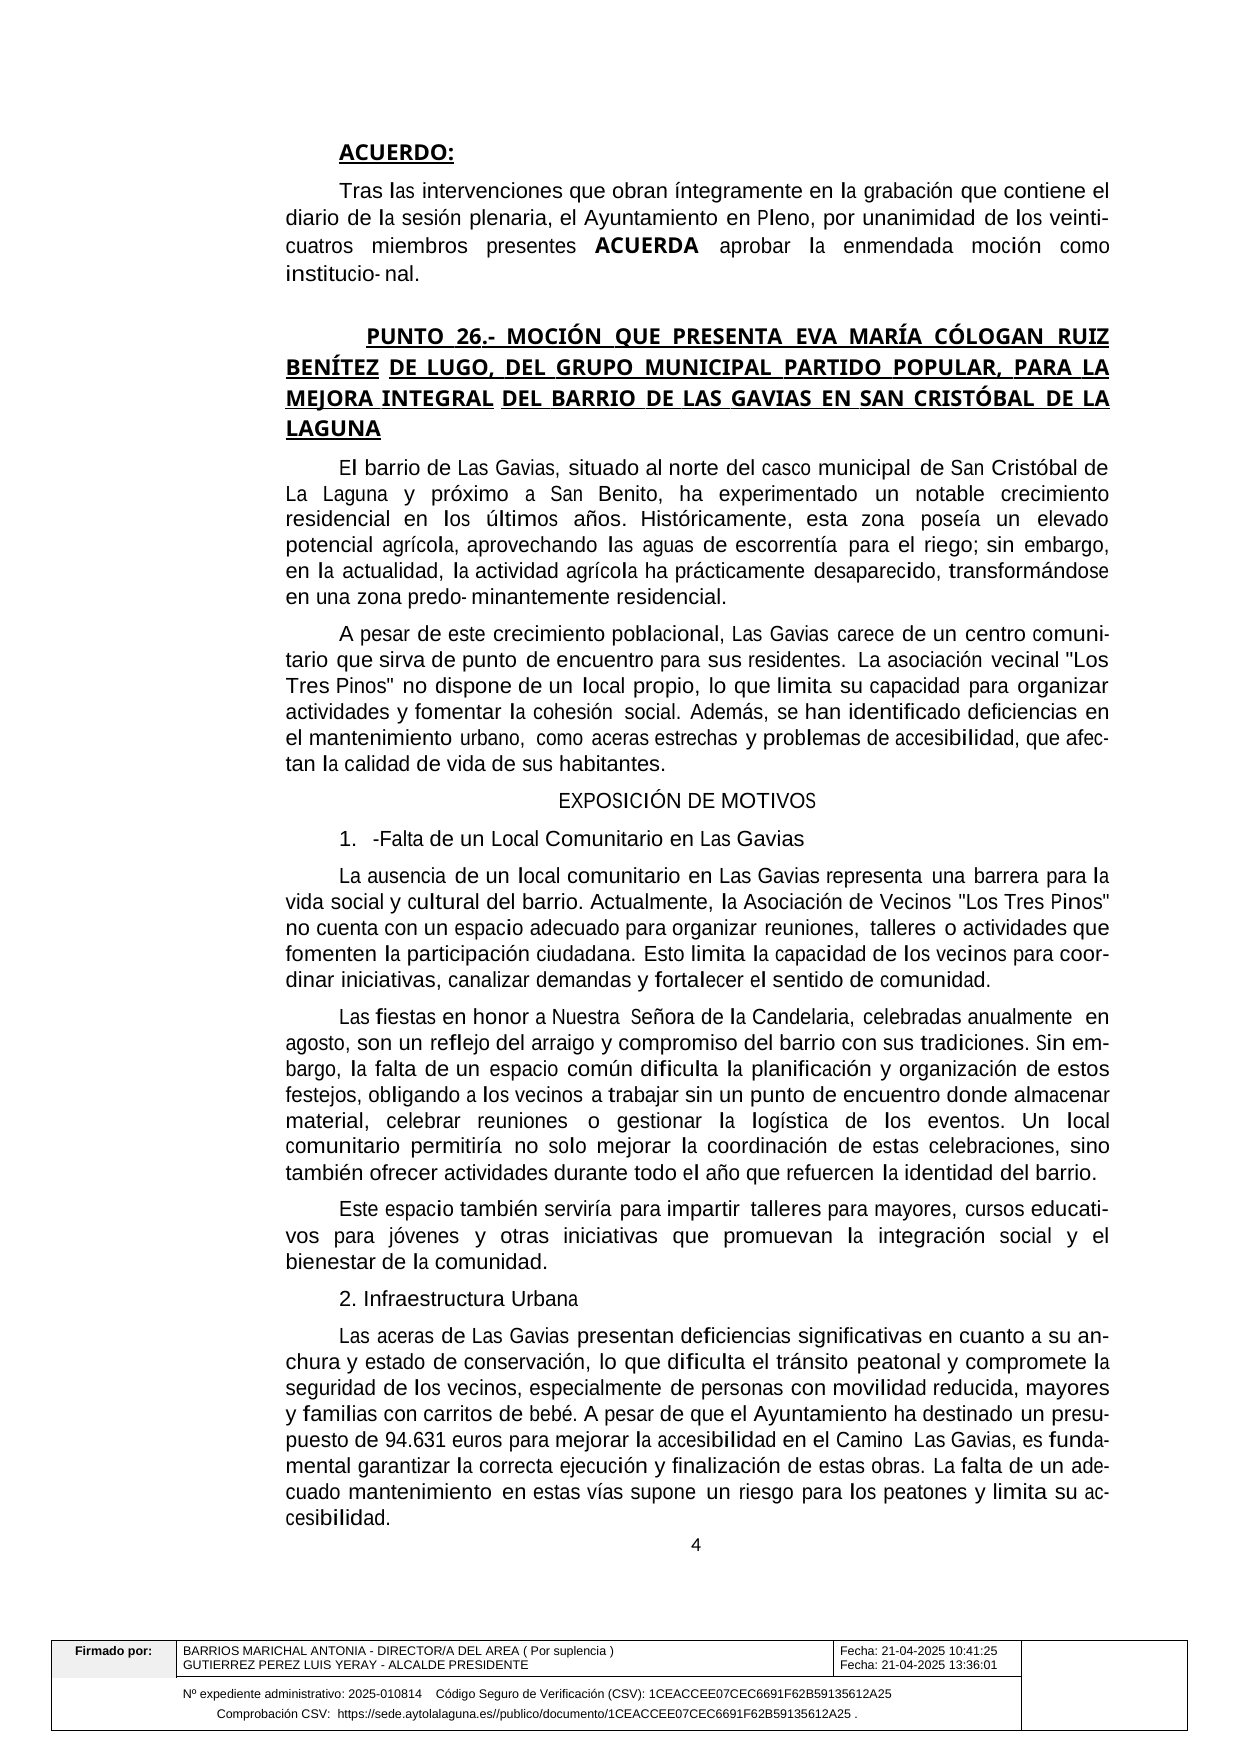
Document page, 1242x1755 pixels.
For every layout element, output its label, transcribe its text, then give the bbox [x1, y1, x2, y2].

table_cell Nº expediente administrativo: 2025-010814 Código Seguro de Verificación (CSV): 1CEACCEE07CEC6691F62B59135612A25 Comprobación CSV: https://sede.aytolalaguna.es//publico/documento/1CEACCEE07CEC6691F62B59135612A25 . [52, 1677, 1021, 1730]
text ACUERDO: [339, 137, 1202, 167]
text EXPOSICIÓN DE MOTIVOS [558, 788, 1202, 813]
text 1. -Falta de un Local Comunitario en Las Gavias [339, 826, 1202, 851]
text Las fiestas en honor a Nuestra Señora de la Candelaria, celebradas anualmente en agosto, son un reflejo del arraigo y compromiso del barrio con sus tradiciones. Sin em- bargo, la falta de un espacio común dificulta la planificación y organización de estos festejos, obligando a los vecinos a trabajar sin un punto de encuentro donde almacenar material, celebrar reuniones o gestionar la logística de los eventos. Un local comunitario permitiría no solo mejorar la coordinación de estas celebraciones, sino también ofrecer actividades durante todo el año que refuercen la identidad del barrio. [285, 1004, 1110, 1184]
table_header [1022, 1641, 1187, 1730]
text Las aceras de Las Gavias presentan deficiencias significativas en cuanto a su an- chura y estado de conservación, lo que dificulta el tránsito peatonal y compromete la seguridad de los vecinos, especialmente de personas con movilidad reducida, mayores y familias con carritos de bebé. A pesar de que el Ayuntamiento ha destinado un presu- puesto de 94.631 euros para mejorar la accesibilidad en el Camino Las Gavias, es funda- mental garantizar la correcta ejecución y finalización de estas obras. La falta de un ade- cuado mantenimiento en estas vías supone un riesgo para los peatones y limita su ac- cesibilidad. [285, 1323, 1109, 1530]
text El barrio de Las Gavias, situado al norte del casco municipal de San Cristóbal de La Laguna y próximo a San Benito, ha experimentado un notable crecimiento residencial en los últimos años. Históricamente, esta zona poseía un elevado potencial agrícola, aprovechando las aguas de escorrentía para el riego; sin embargo, en la actualidad, la actividad agrícola ha prácticamente desaparecido, transformándose en una zona predo- minantemente residencial. [285, 454, 1109, 609]
text A pesar de este crecimiento poblacional, Las Gavias carece de un centro comuni- tario que sirva de punto de encuentro para sus residentes. La asociación vecinal "Los Tres Pinos" no dispone de un local propio, lo que limita su capacidad para organizar actividades y fomentar la cohesión social. Además, se han identificado deficiencias en el mantenimiento urbano, como aceras estrechas y problemas de accesibilidad, que afec- tan la calidad de vida de sus habitantes. [285, 621, 1109, 776]
table_header Fecha: 21-04-2025 10:41:25 Fecha: 21-04-2025 13:36:01 [834, 1641, 1021, 1676]
table_header BARRIOS MARICHAL ANTONIA - DIRECTOR/A DEL AREA ( Por suplencia ) GUTIERREZ PEREZ LUIS YERAY - ALCALDE PRESIDENTE [177, 1641, 833, 1676]
text PUNTO 26.- MOCIÓN QUE PRESENTA EVA MARÍA CÓLOGAN RUIZ BENÍTEZ DE LUGO, DEL GRUPO MUNICIPAL PARTIDO POPULAR, PARA LA MEJORA INTEGRAL DEL BARRIO DE LAS GAVIAS EN SAN CRISTÓBAL DE LA LAGUNA [285, 321, 1110, 443]
text 4 [685, 1532, 706, 1556]
text 2. Infraestructura Urbana [339, 1286, 1202, 1311]
table_header Firmado por: [52, 1641, 176, 1676]
text Este espacio también serviría para impartir talleres para mayores, cursos educati- vos para jóvenes y otras iniciativas que promuevan la integración social y el bienestar de la comunidad. [285, 1196, 1109, 1274]
text Tras las intervenciones que obran íntegramente en la grabación que contiene el diario de la sesión plenaria, el Ayuntamiento en Pleno, por unanimidad de los veinti- cuatros miembros presentes ACUERDA aprobar la enmendada moción como institucio- nal. [285, 178, 1109, 286]
text La ausencia de un local comunitario en Las Gavias representa una barrera para la vida social y cultural del barrio. Actualmente, la Asociación de Vecinos "Los Tres Pinos" no cuenta con un espacio adecuado para organizar reuniones, talleres o actividades que fomenten la participación ciudadana. Esto limita la capacidad de los vecinos para coor- dinar iniciativas, canalizar demandas y fortalecer el sentido de comunidad. [285, 863, 1110, 992]
